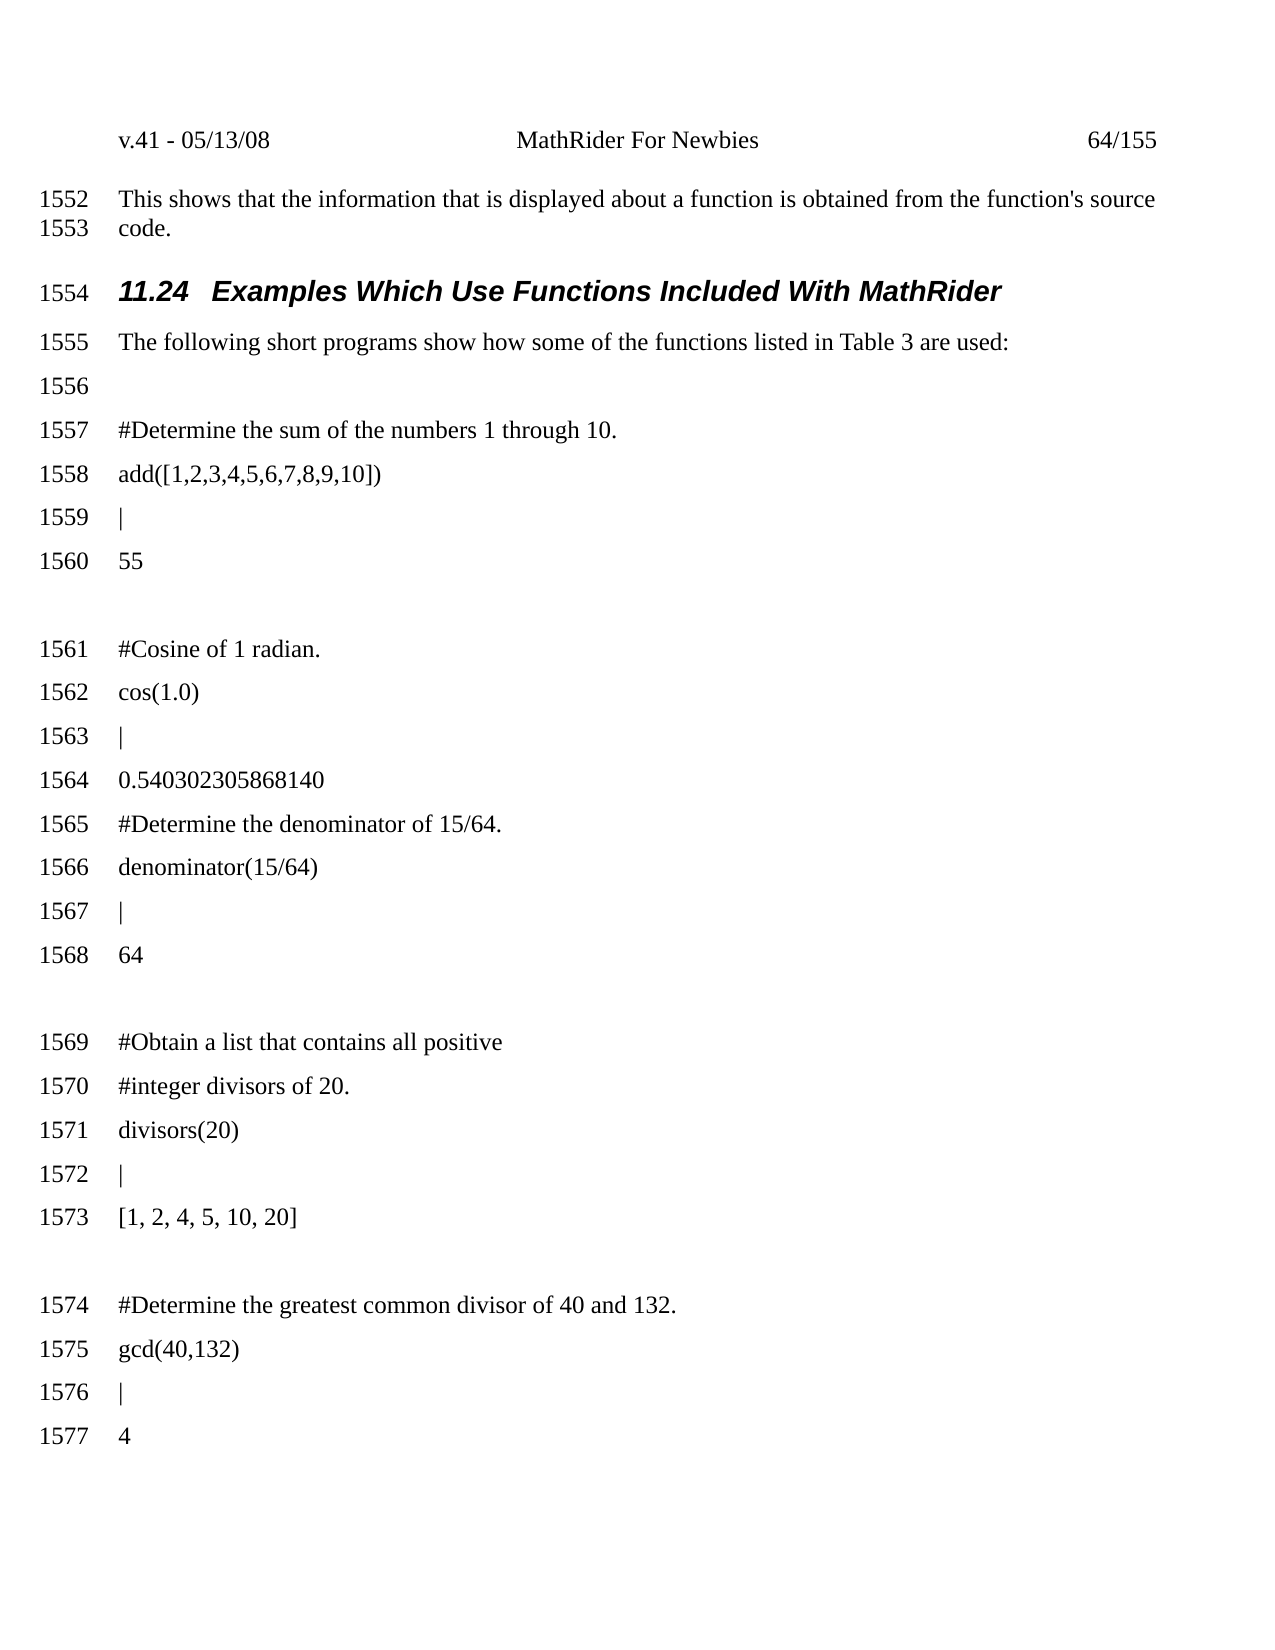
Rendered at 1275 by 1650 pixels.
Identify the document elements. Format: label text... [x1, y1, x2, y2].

text #Determine the greatest common divisor of 40 and 132. [118, 1290, 1157, 1319]
text | [118, 502, 1157, 531]
text divisors(20) [118, 1115, 1157, 1144]
text add([1,2,3,4,5,6,7,8,9,10]) [118, 459, 1157, 487]
text 64 [118, 940, 1157, 969]
text | [118, 721, 1157, 750]
text This shows that the information that is displayed about a function is obtained from the function's source code. [118, 184, 1157, 241]
text #integer divisors of 20. [118, 1071, 1157, 1100]
text gcd(40,132) [118, 1334, 1157, 1362]
text [1, 2, 4, 5, 10, 20] [118, 1202, 1157, 1231]
text 55 [118, 546, 1157, 575]
text The following short programs show how some of the functions listed in Table 3 are used: [118, 327, 1157, 356]
text cos(1.0) [118, 677, 1157, 706]
text | [118, 1159, 1157, 1187]
text #Cosine of 1 radian. [118, 634, 1157, 662]
text | [118, 896, 1157, 925]
text #Determine the sum of the numbers 1 through 10. [118, 415, 1157, 444]
text 0.540302305868140 [118, 765, 1157, 794]
text #Determine the denominator of 15/64. [118, 809, 1157, 837]
text #Obtain a list that contains all positive [118, 1027, 1157, 1056]
subtitle Examples Which Use Functions Included With MathRider [118, 274, 1157, 307]
text 4 [118, 1421, 1157, 1450]
text | [118, 1377, 1157, 1406]
text denominator(15/64) [118, 852, 1157, 881]
